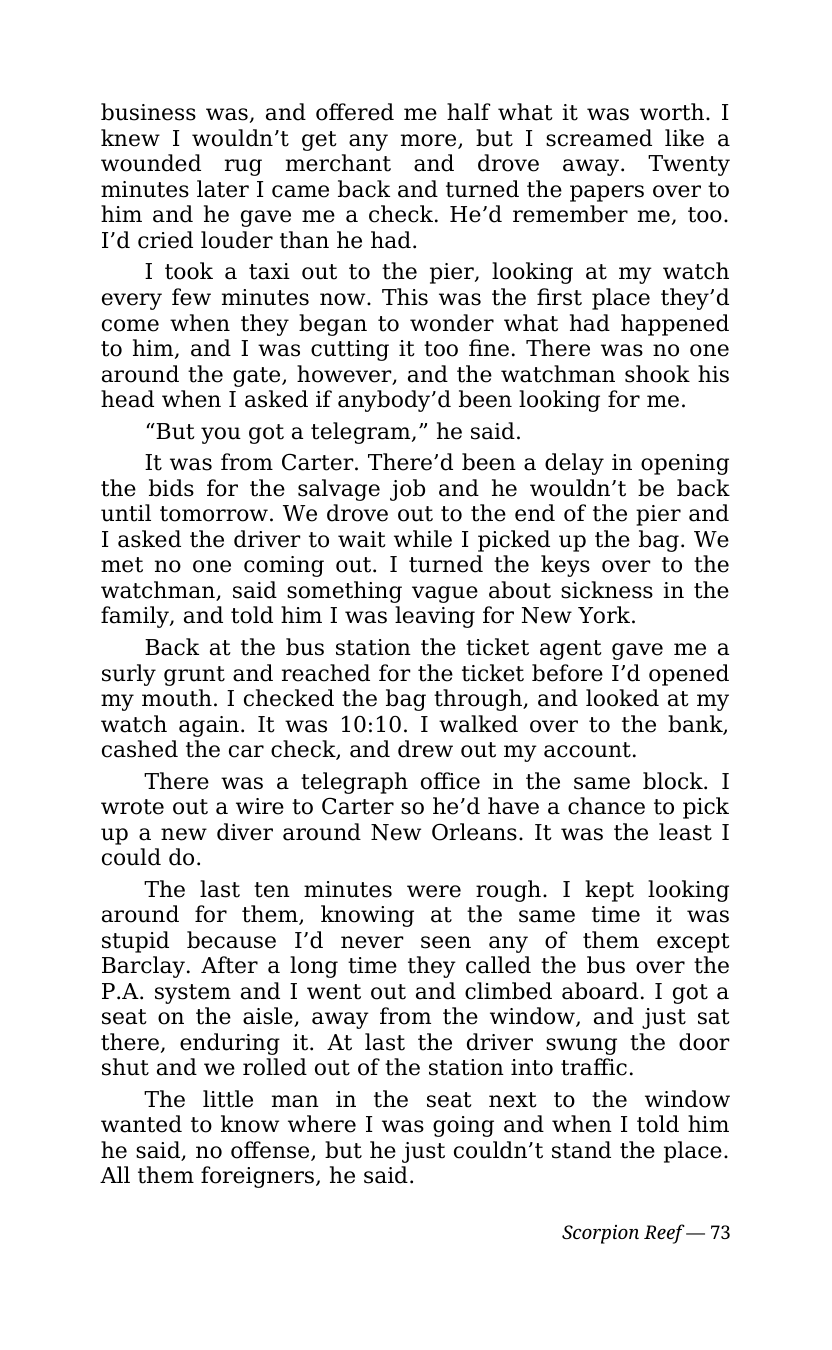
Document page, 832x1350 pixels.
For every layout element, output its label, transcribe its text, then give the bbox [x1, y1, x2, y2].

text Back at the bus station the ticket agent gave me a surly grunt and reached for the ticket before I’d opened my mouth. I checked the bag through, and looked at my watch again. It was 10:10. I walked over to the bank, cashed the car check, and drew out my account. [101, 635, 731, 763]
text business was, and offered me half what it was worth. I knew I wouldn’t get any more, but I screamed like a wounded rug merchant and drove away. Twenty minutes later I came back and turned the papers over to him and he gave me a check. He’d remember me, too. I’d cried louder than he had. [101, 101, 731, 254]
text I took a taxi out to the pier, looking at my watch every few minutes now. This was the first place they’d come when they began to wonder what had happened to him, and I was cutting it too fine. There was no one around the gate, however, and the watchman shook his head when I asked if anybody’d been looking for me. [101, 260, 731, 413]
text The last ten minutes were rough. I kept looking around for them, knowing at the same time it was stupid because I’d never seen any of them except Barclay. After a long time they called the bus over the P.A. system and I went out and climbed aboard. I got a seat on the aisle, away from the window, and just sat there, enduring it. At last the driver swung the door shut and we rolled out of the station into traffic. [101, 877, 731, 1081]
text The little man in the seat next to the window wanted to know where I was going and when I told him he said, no offense, but he just couldn’t stand the place. All them foreigners, he said. [101, 1087, 731, 1189]
text “But you got a telegram,” he said. [101, 419, 731, 444]
text There was a telegraph office in the same block. I wrote out a wire to Carter so he’d have a chance to pick up a new diver around New Orleans. It was the least I could do. [101, 769, 731, 871]
text It was from Carter. There’d been a delay in opening the bids for the salvage job and he wouldn’t be back until tomorrow. We drove out to the end of the pier and I asked the driver to wait while I picked up the bag. We met no one coming out. I turned the keys over to the watchman, said something vague about sickness in the family, and told him I was leaving for New York. [101, 450, 731, 629]
